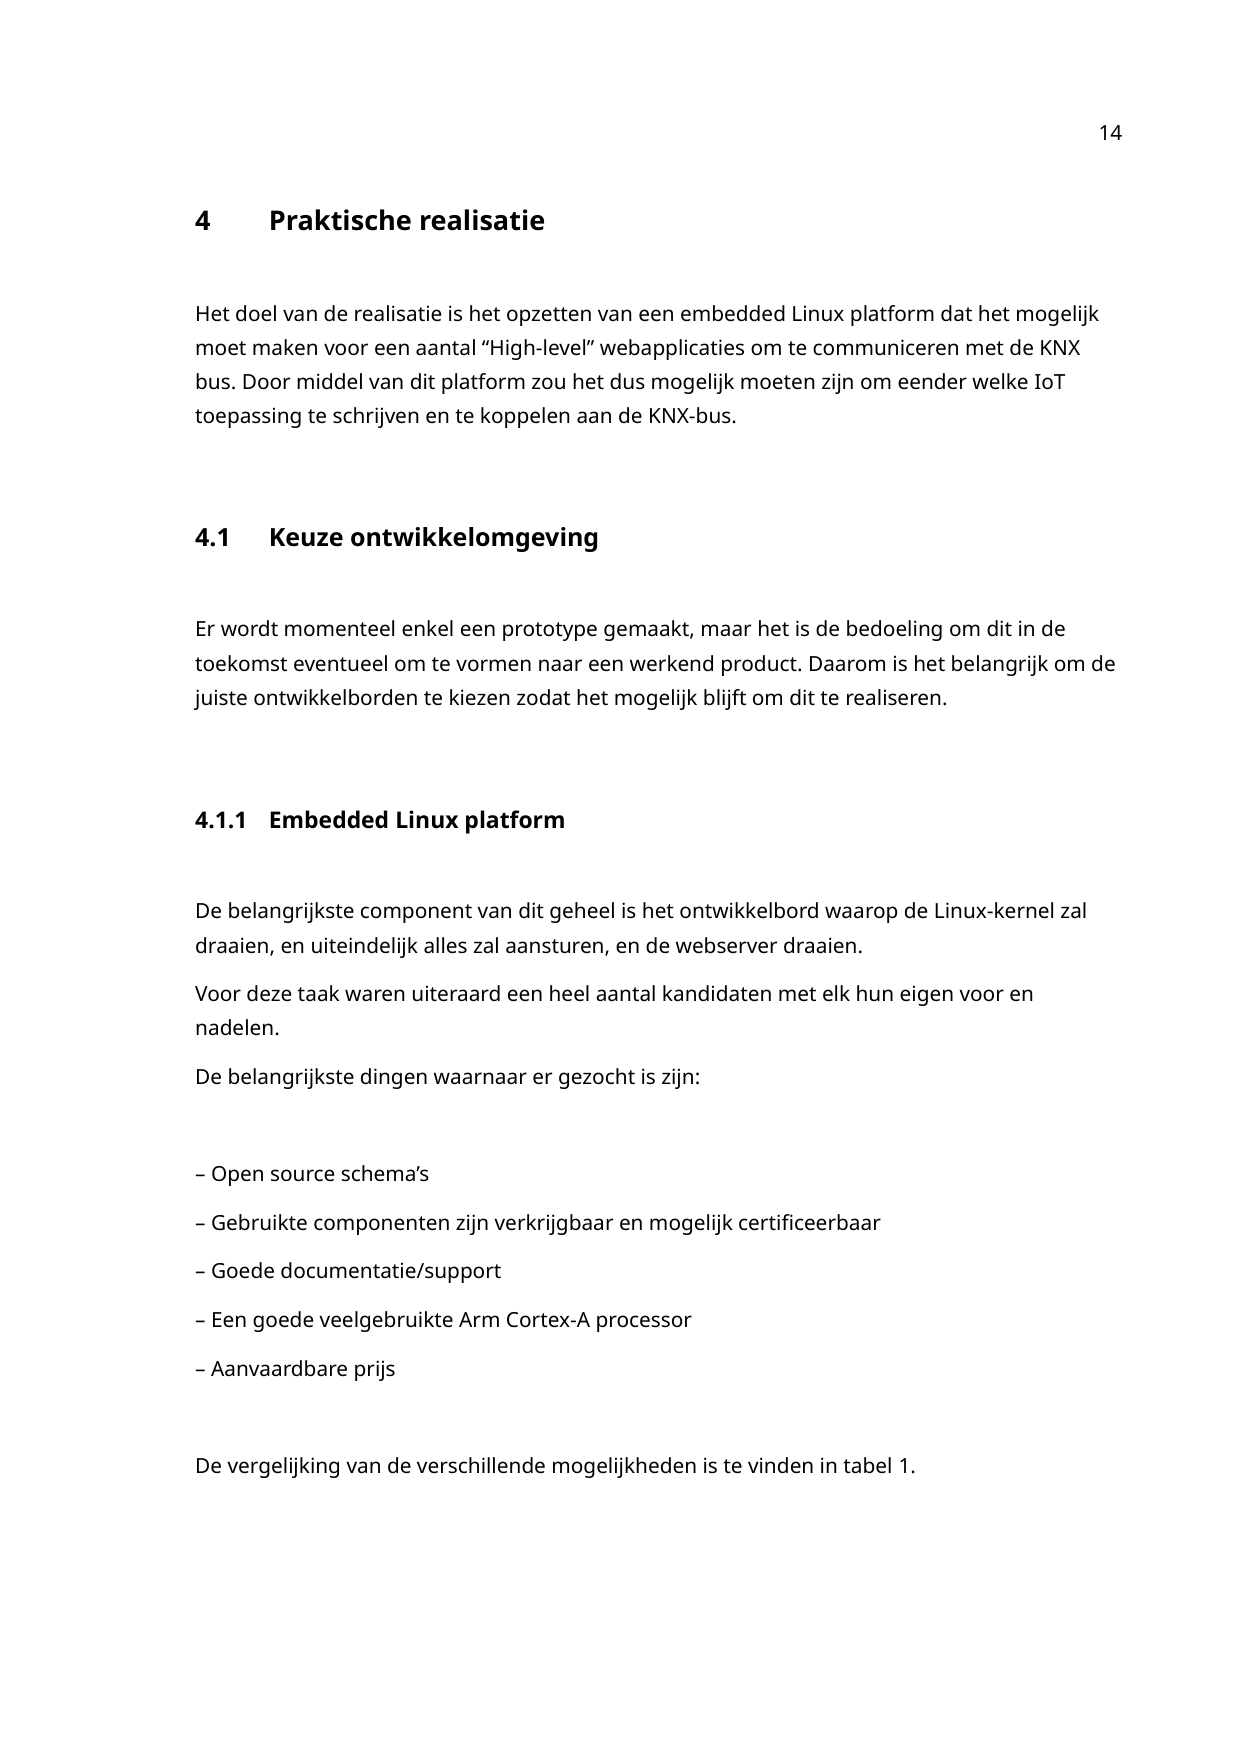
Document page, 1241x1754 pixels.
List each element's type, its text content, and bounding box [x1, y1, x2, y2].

subtitle 4.1 Keuze ontwikkelomgeving [195, 519, 1122, 553]
text De belangrijkste dingen waarnaar er gezocht is zijn: [195, 1062, 1122, 1091]
text De belangrijkste component van dit geheel is het ontwikkelbord waarop de Linux-kernel zal draaien, en uiteindelijk alles zal aansturen, en de webserver draaien. [195, 897, 1122, 959]
text – Gebruikte componenten zijn verkrijgbaar en mogelijk certificeerbaar [195, 1208, 1122, 1236]
text Het doel van de realisatie is het opzetten van een embedded Linux platform dat het mogelijk moet maken voor een aantal “High-level” webapplicaties om te communiceren met de KNX bus. Door middel van dit platform zou het dus mogelijk moeten zijn om eender welke IoT toepassing te schrijven en te koppelen aan de KNX-bus. [195, 299, 1122, 430]
subtitle 4.1.1 Embedded Linux platform [195, 804, 1122, 836]
subtitle 4 Praktische realisatie [195, 201, 1122, 238]
text – Aanvaardbare prijs [195, 1354, 1122, 1382]
text – Een goede veelgebruikte Arm Cortex-A processor [195, 1305, 1122, 1334]
text Er wordt momenteel enkel een prototype gemaakt, maar het is de bedoeling om dit in de toekomst eventueel om te vormen naar een werkend product. Daarom is het belangrijk om de juiste ontwikkelborden te kiezen zodat het mogelijk blijft om dit te realiseren. [195, 614, 1122, 711]
text – Goede documentatie/support [195, 1257, 1122, 1285]
text – Open source schema’s [195, 1159, 1122, 1188]
text Voor deze taak waren uiteraard een heel aantal kandidaten met elk hun eigen voor en nadelen. [195, 979, 1122, 1042]
text De vergelijking van de verschillende mogelijkheden is te vinden in tabel 1. [195, 1451, 1122, 1480]
